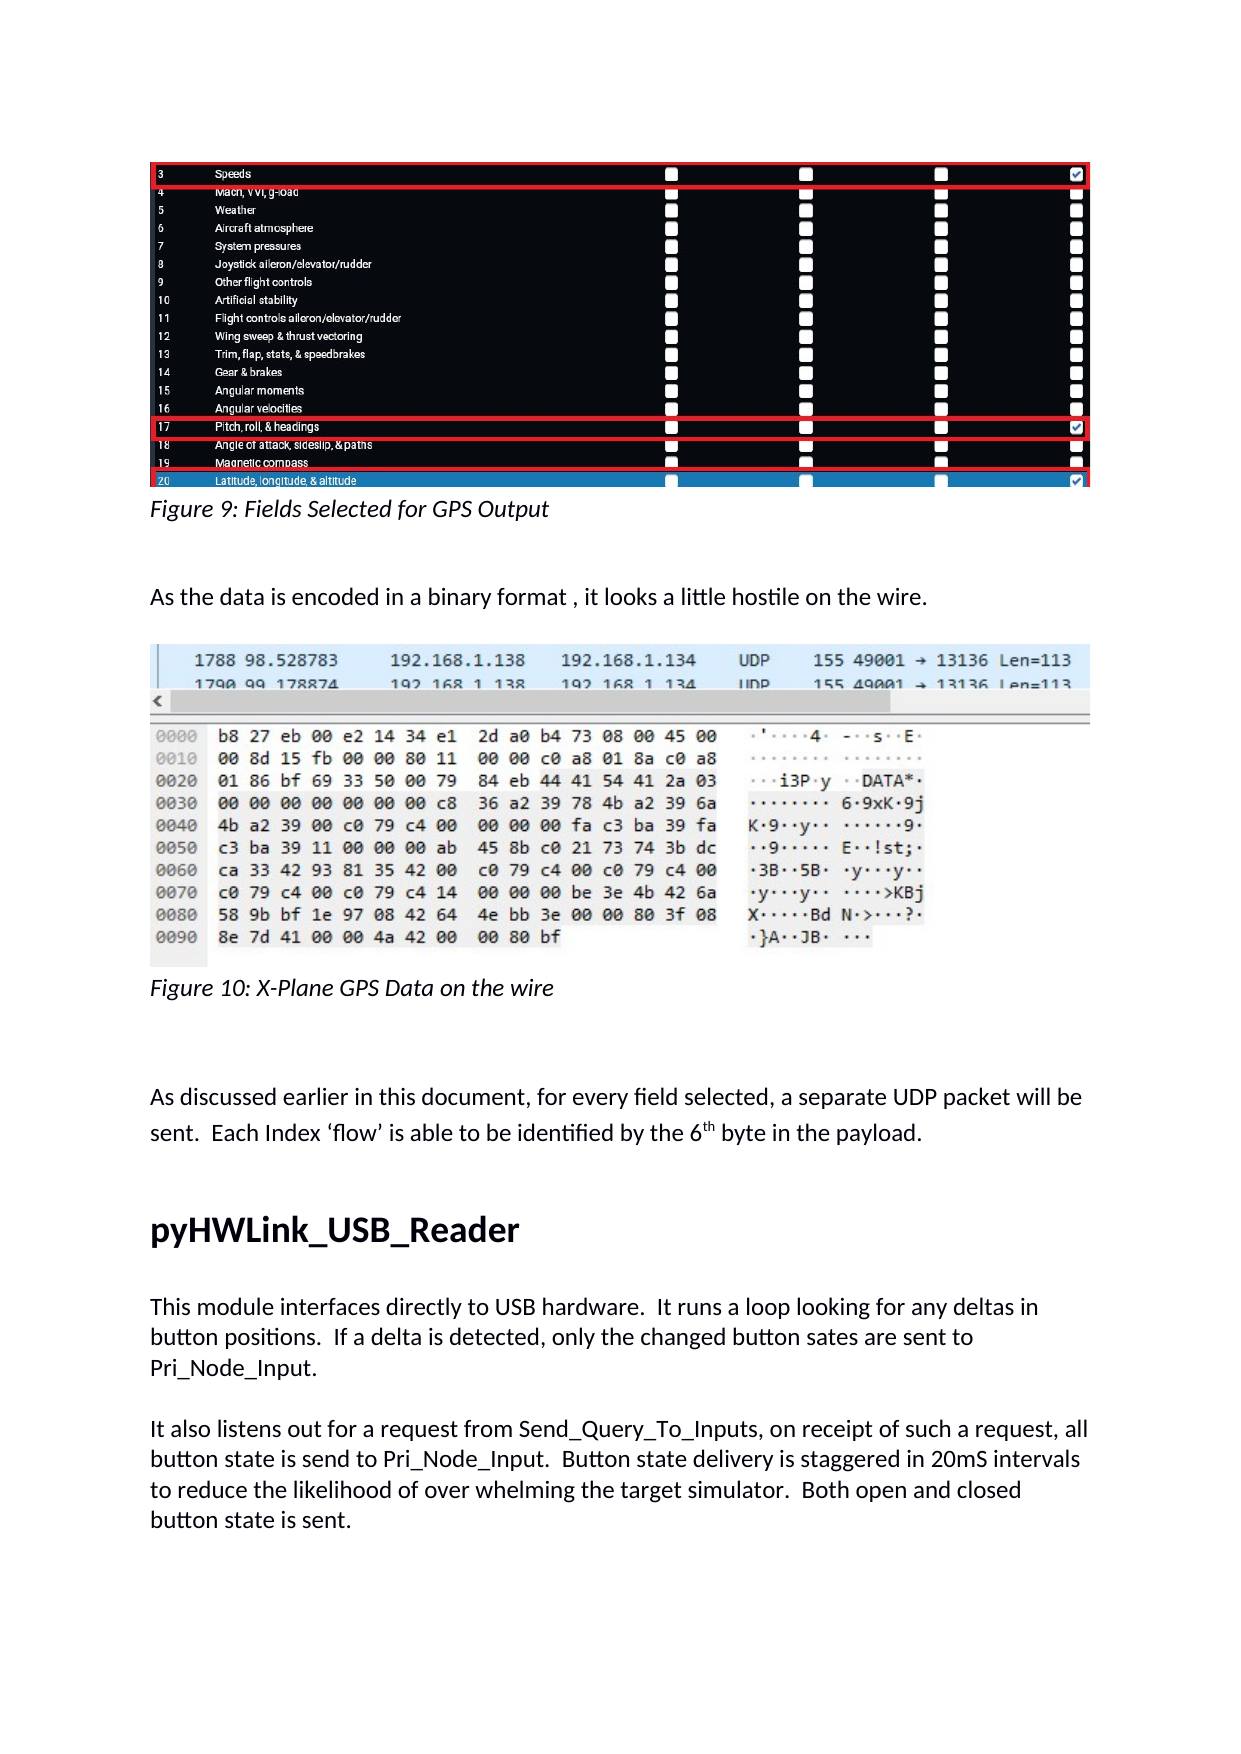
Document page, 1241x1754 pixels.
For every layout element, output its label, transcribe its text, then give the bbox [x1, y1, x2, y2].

subtitle pyHWLink_USB_Reader [150, 1206, 1090, 1252]
picture [150, 644, 1091, 967]
text As discussed earlier in this document, for every field selected, a separate UDP packet will be sent. Each Index ‘flow’ is able to be identified by the 6th byte in the payload. [150, 1081, 1090, 1148]
picture [150, 162, 1091, 487]
text It also listens out for a request from Send_Query_To_Inputs, on receipt of such a request, all button state is send to Pri_Node_Input. Button state delivery is staggered in 20mS intervals to reduce the likelihood of over whelming the target simulator. Both open and closed button state is sent. [150, 1413, 1090, 1535]
text As the data is encoded in a binary format , it looks a little hostile on the wire. [150, 581, 1090, 611]
text Figure 10: X-Plane GPS Data on the wire [150, 967, 1090, 1003]
text This module interfaces directly to USB hardware. It runs a loop looking for any deltas in button positions. If a delta is detected, only the changed button sates are sent to Pri_Node_Input. [150, 1291, 1090, 1382]
text Figure 9: Fields Selected for GPS Output [150, 487, 1090, 524]
